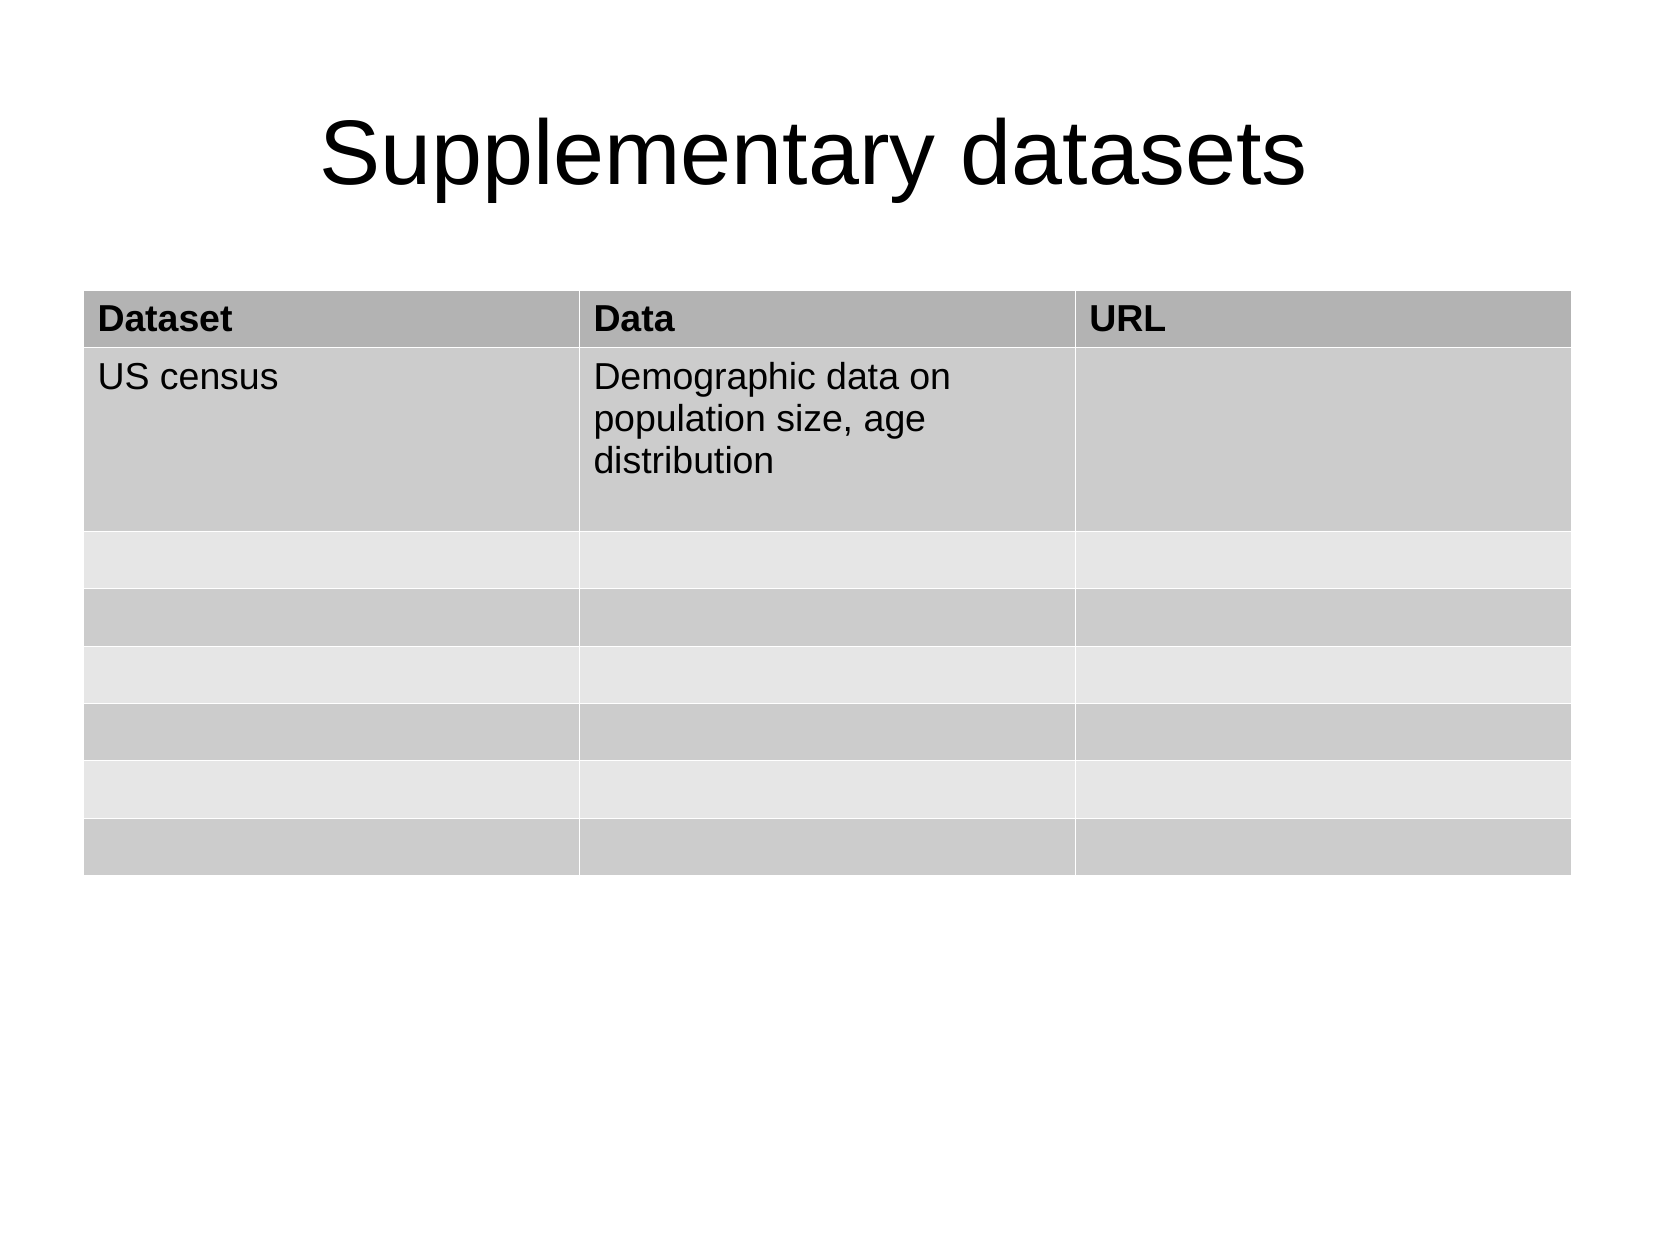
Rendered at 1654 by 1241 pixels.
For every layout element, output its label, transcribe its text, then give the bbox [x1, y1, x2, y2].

table_cell [580, 704, 1075, 760]
table_cell [580, 532, 1075, 588]
title Supplementary datasets [82, 49, 1571, 257]
table_cell [580, 819, 1075, 875]
table_cell [580, 761, 1075, 818]
table_cell [1076, 348, 1571, 531]
table_header URL [1076, 291, 1571, 347]
table_cell Demographic data on population size, age distribution [580, 348, 1075, 531]
table_cell [1076, 819, 1571, 875]
table_cell [84, 589, 579, 646]
table_cell [580, 647, 1075, 703]
table_cell [1076, 704, 1571, 760]
table_cell [1076, 761, 1571, 818]
table_cell [84, 532, 579, 588]
table_cell [580, 589, 1075, 646]
table_cell [1076, 647, 1571, 703]
table_cell [84, 647, 579, 703]
table_header Data [580, 291, 1075, 347]
table_cell [1076, 589, 1571, 646]
table_cell [84, 761, 579, 818]
table_header Dataset [84, 291, 579, 347]
table_cell [84, 704, 579, 760]
table_cell [84, 819, 579, 875]
table_cell [1076, 532, 1571, 588]
table_cell US census [84, 348, 579, 531]
